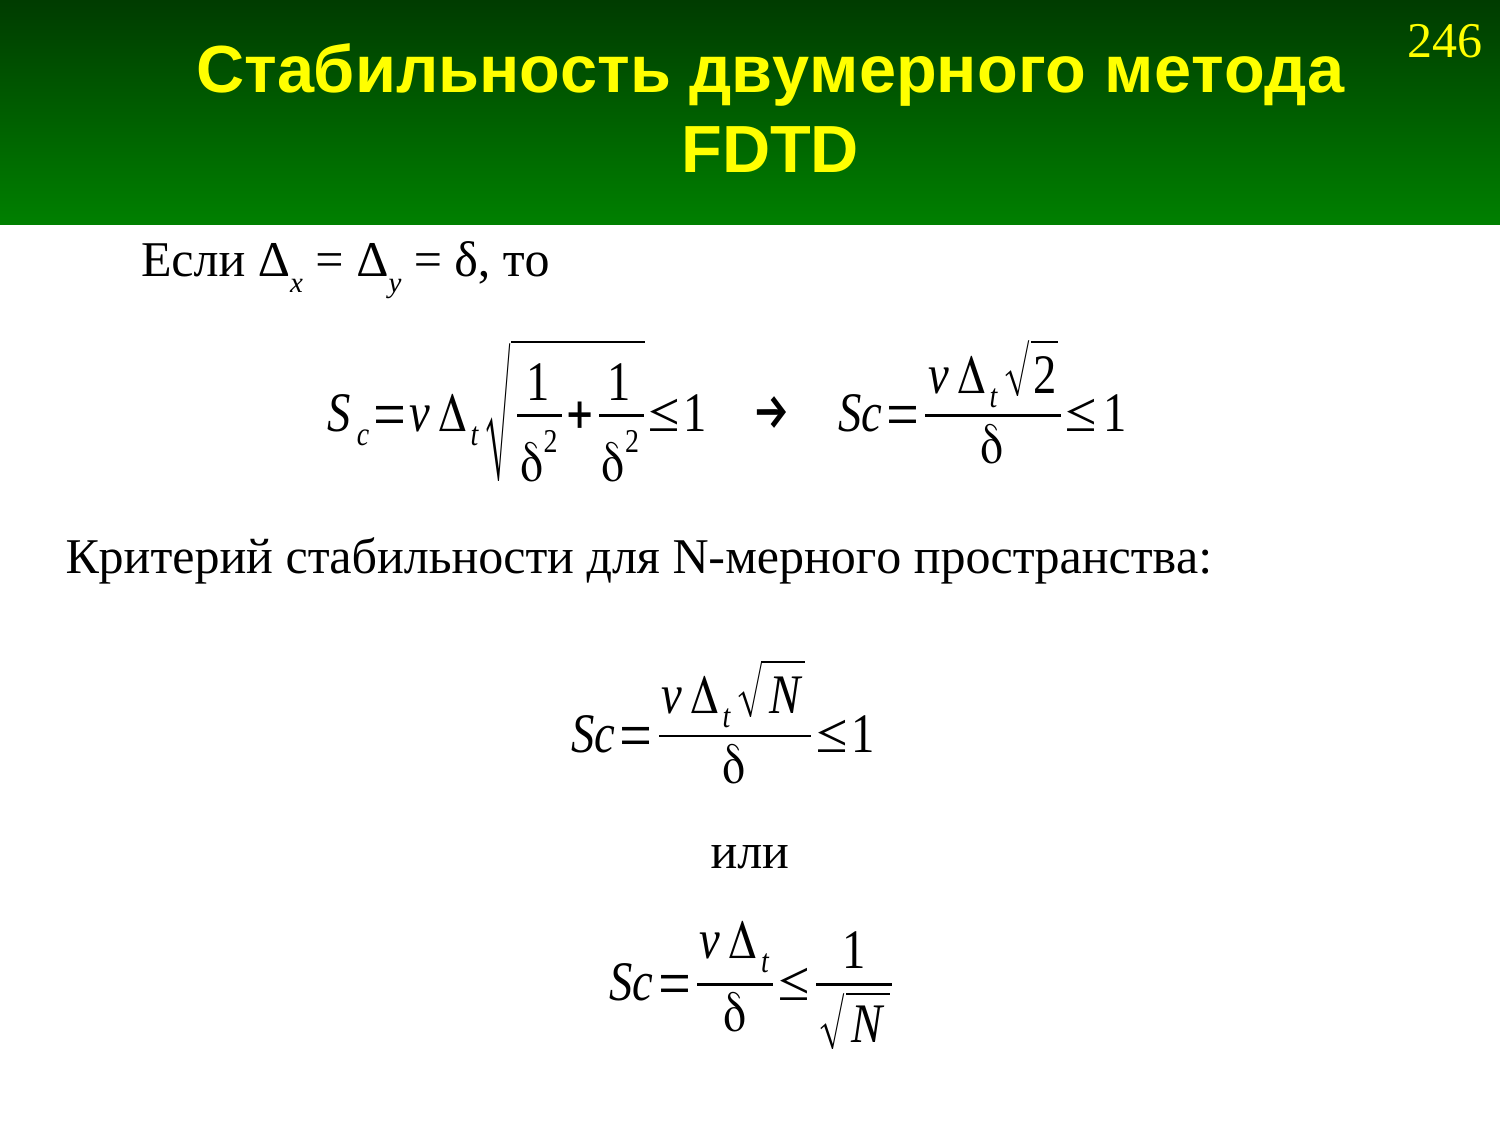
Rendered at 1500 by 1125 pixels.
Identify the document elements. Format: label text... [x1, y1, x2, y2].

chart [594, 909, 906, 1057]
title Стабильность двумерного метода FDTD [100, 7, 1441, 204]
chart [556, 657, 886, 788]
chart [313, 337, 1137, 483]
text_box или [695, 811, 805, 886]
text_box Если Δx = Δy = δ, то [126, 218, 1472, 306]
text_box Критерий стабильности для N-мерного пространства: [50, 515, 1229, 591]
